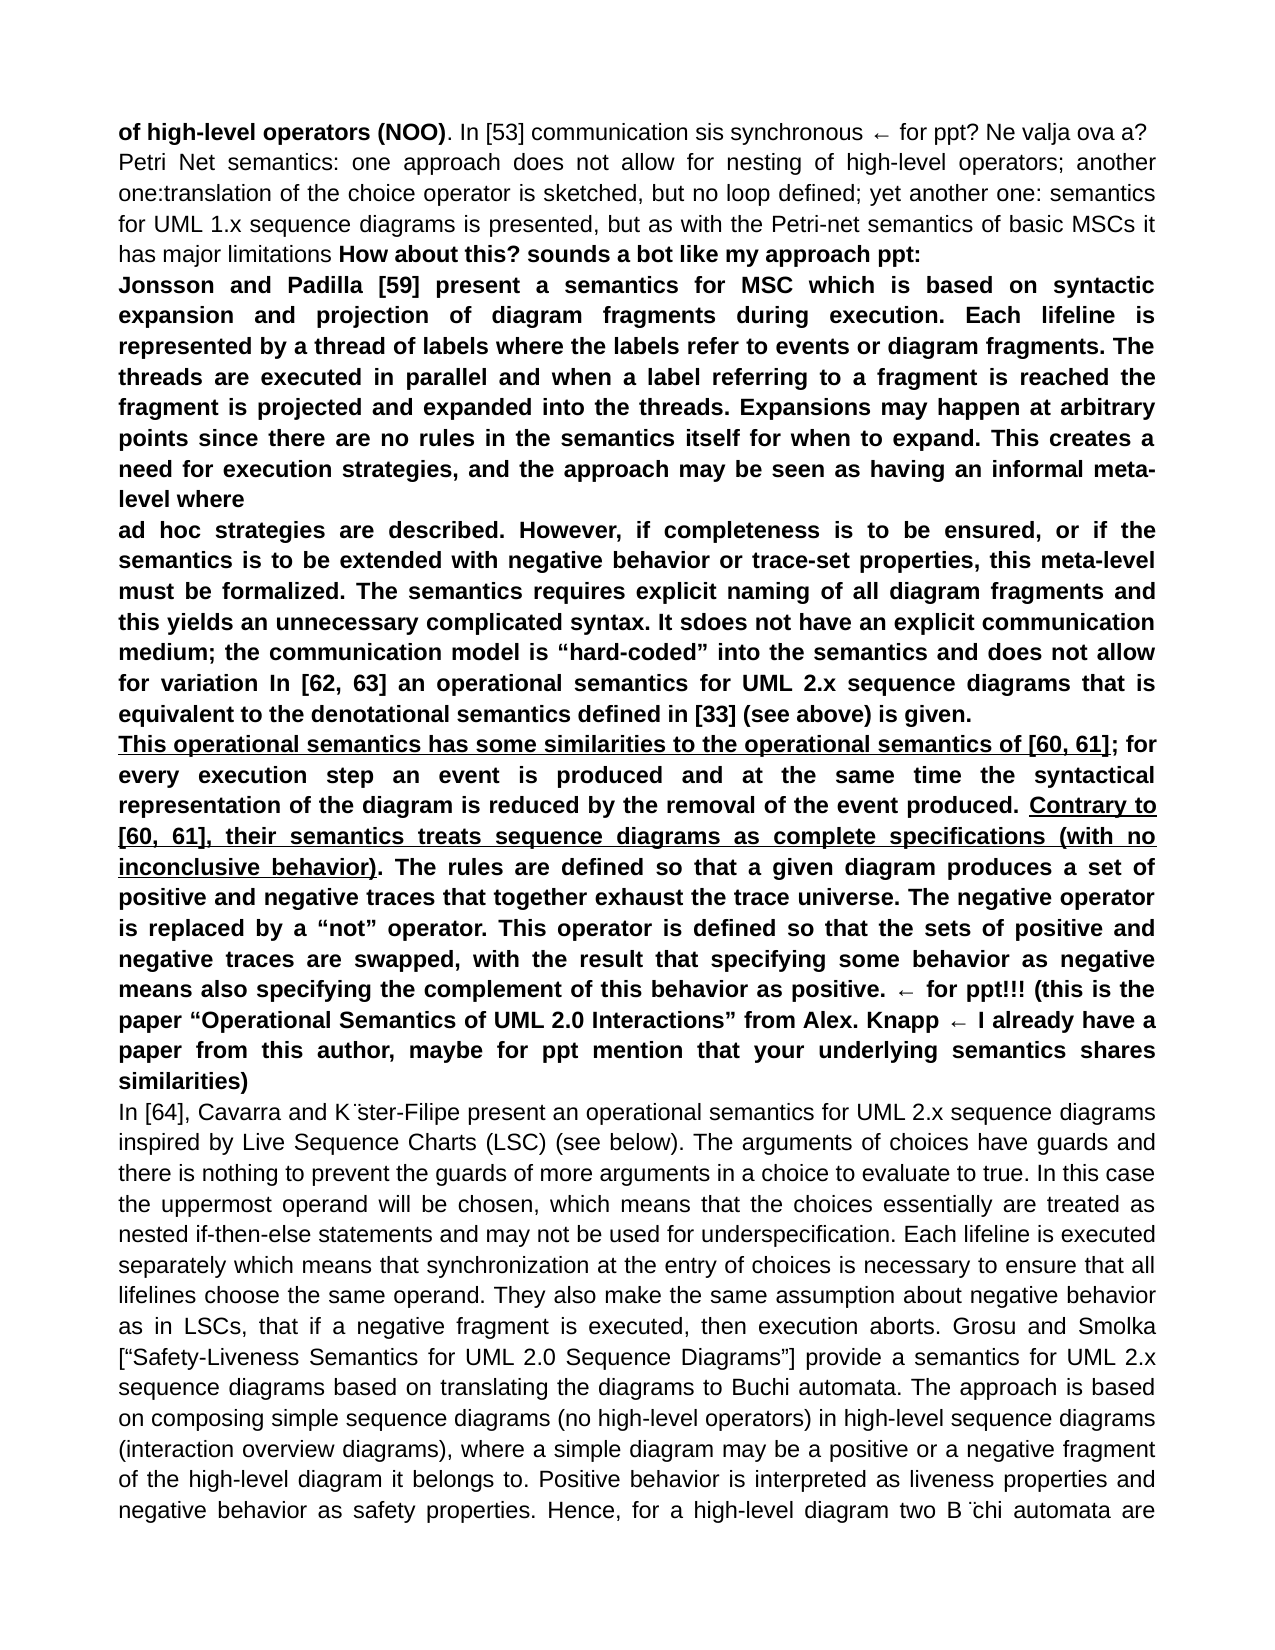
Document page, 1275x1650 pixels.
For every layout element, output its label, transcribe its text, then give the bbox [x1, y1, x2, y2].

text This operational semantics has some similarities to the operational semantics of [60, 61]; for every execution step an event is produced and at the same time the syntactical representation of the diagram is reduced by the removal of the event produced. Contrary to [60, 61], their semantics treats sequence diagrams as complete specifications (with no [118, 731, 1157, 846]
text Petri Net semantics: one approach does not allow for nesting of high-level operators; another one:translation of the choice operator is sketched, but no loop defined; yet another one: semantics for UML 1.x sequence diagrams is presented, but as with the Petri-net semantics of basic MSCs it has major limitations How about this? sounds a bot like my approach ppt: [118, 149, 1157, 267]
text inconclusive behavior). The rules are defined so that a given diagram produces a set of positive and negative traces that together exhaust the trace universe. The negative operator is replaced by a “not” operator. This operator is defined so that the sets of positive and negative traces are swapped, with the result that specifying some behavior as negative means also specifying the complement of this behavior as positive. ← for ppt!!! (this is the paper “Operational Semantics of UML 2.0 Interactions” from Alex. Knapp ← I already have a paper from this author, maybe for ppt mention that your underlying semantics shares similarities) [118, 847, 1157, 1094]
text ad hoc strategies are described. However, if completeness is to be ensured, or if the semantics is to be extended with negative behavior or trace-set properties, this meta-level must be formalized. The semantics requires explicit naming of all diagram fragments and this yields an unnecessary complicated syntax. It sdoes not have an explicit communication medium; the communication model is “hard-coded” into the semantics and does not allow for variation In [62, 63] an operational semantics for UML 2.x sequence diagrams that is equivalent to the denotational semantics defined in [33] (see above) is given. [118, 516, 1157, 727]
text of high-level operators (NOO). In [53] communication sis synchronous ← for ppt? Ne valja ova a? [118, 118, 1157, 145]
text In [64], Cavarra and K ̈ster-Filipe present an operational semantics for UML 2.x sequence diagrams inspired by Live Sequence Charts (LSC) (see below). The arguments of choices have guards and there is nothing to prevent the guards of more arguments in a choice to evaluate to true. In this case the uppermost operand will be chosen, which means that the choices essentially are treated as nested if-then-else statements and may not be used for underspecification. Each lifeline is executed separately which means that synchronization at the entry of choices is necessary to ensure that all lifelines choose the same operand. They also make the same assumption about negative behavior as in LSCs, that if a negative fragment is executed, then execution aborts. Grosu and Smolka [“Safety-Liveness Semantics for UML 2.0 Sequence Diagrams”] provide a semantics for UML 2.x sequence diagrams based on translating the diagrams to Buchi automata. The approach is based on composing simple sequence diagrams (no high-level operators) in high-level sequence diagrams (interaction overview diagrams), where a simple diagram may be a positive or a negative fragment of the high-level diagram it belongs to. Positive behavior is interpreted as liveness properties and negative behavior as safety properties. Hence, for a high-level diagram two B ̈chi automata are [118, 1098, 1157, 1523]
text Jonsson and Padilla [59] present a semantics for MSC which is based on syntactic expansion and projection of diagram fragments during execution. Each lifeline is represented by a thread of labels where the labels refer to events or diagram fragments. The threads are executed in parallel and when a label referring to a fragment is reached the fragment is projected and expanded into the threads. Expansions may happen at arbitrary points since there are no rules in the semantics itself for when to expand. This creates a need for execution strategies, and the approach may be seen as having an informal meta-level where [118, 271, 1157, 512]
